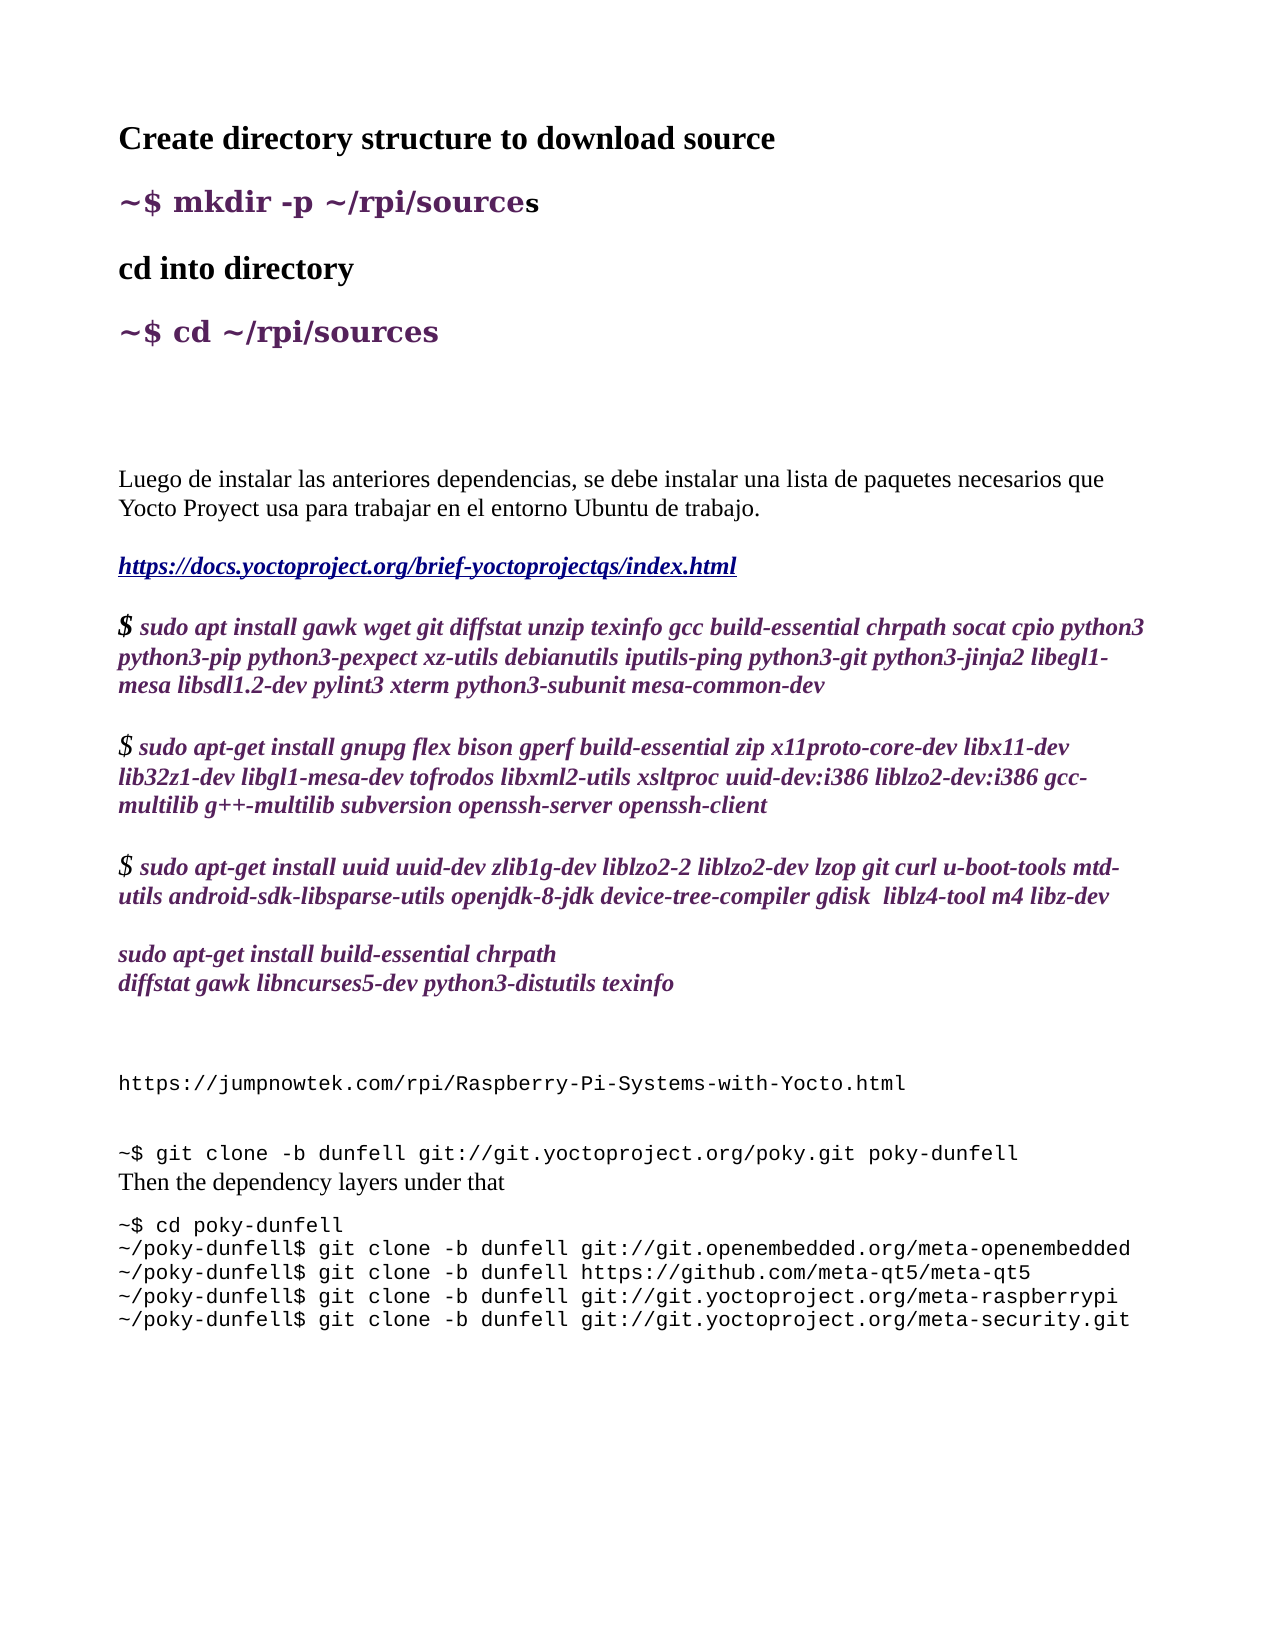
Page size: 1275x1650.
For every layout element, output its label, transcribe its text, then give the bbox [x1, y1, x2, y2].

text $ sudo apt-get install gnupg flex bison gperf build-essential zip x11proto-core-dev libx11-dev lib32z1-dev libgl1-mesa-dev tofrodos libxml2-utils xsltproc uuid-dev:i386 liblzo2-dev:i386 gcc-multilib g++-multilib subversion openssh-server openssh-client [118, 728, 1157, 819]
text ~/poky-dunfell$ git clone -b dunfell git://git.yoctoproject.org/meta-security.git [118, 1309, 1157, 1333]
text $ sudo apt install gawk wget git diffstat unzip texinfo gcc build-essential chrpath socat cpio python3 python3-pip python3-pexpect xz-utils debianutils iputils-ping python3-git python3-jinja2 libegl1-mesa libsdl1.2-dev pylint3 xterm python3-subunit mesa-common-dev [118, 608, 1157, 699]
text Luego de instalar las anteriores dependencias, se debe instalar una lista de paquetes necesarios que Yocto Proyect usa para trabajar en el entorno Ubuntu de trabajo. [118, 464, 1157, 522]
text diffstat gawk libncurses5-dev python3-distutils texinfo [118, 968, 1157, 996]
text ~/poky-dunfell$ git clone -b dunfell git://git.yoctoproject.org/meta-raspberrypi [118, 1286, 1157, 1309]
text ~$ git clone -b dunfell git://git.yoctoproject.org/poky.git poky-dunfell [118, 1143, 1157, 1167]
text https://docs.yoctoproject.org/brief-yoctoprojectqs/index.html [118, 551, 1157, 579]
text https://jumpnowtek.com/rpi/Raspberry-Pi-Systems-with-Yocto.html [118, 1072, 1157, 1096]
text ~$ cd poky-dunfell [118, 1215, 1157, 1238]
text Create directory structure to download source [118, 118, 1157, 156]
text ~/poky-dunfell$ git clone -b dunfell https://github.com/meta-qt5/meta-qt5 [118, 1262, 1157, 1286]
text ~$ mkdir -p ~/rpi/sources [118, 185, 1157, 219]
text $ sudo apt-get install uuid uuid-dev zlib1g-dev liblzo2-2 liblzo2-dev lzop git curl u-boot-tools mtd-utils android-sdk-libsparse-utils openjdk-8-jdk device-tree-compiler gdisk liblz4-tool m4 libz-dev [118, 848, 1157, 910]
text cd into directory [118, 248, 1157, 287]
text sudo apt-get install build-essential chrpath [118, 939, 1157, 968]
text ~$ cd ~/rpi/sources [118, 315, 1157, 349]
text ~/poky-dunfell$ git clone -b dunfell git://git.openembedded.org/meta-openembedded [118, 1238, 1157, 1262]
text Then the dependency layers under that [118, 1167, 1157, 1196]
